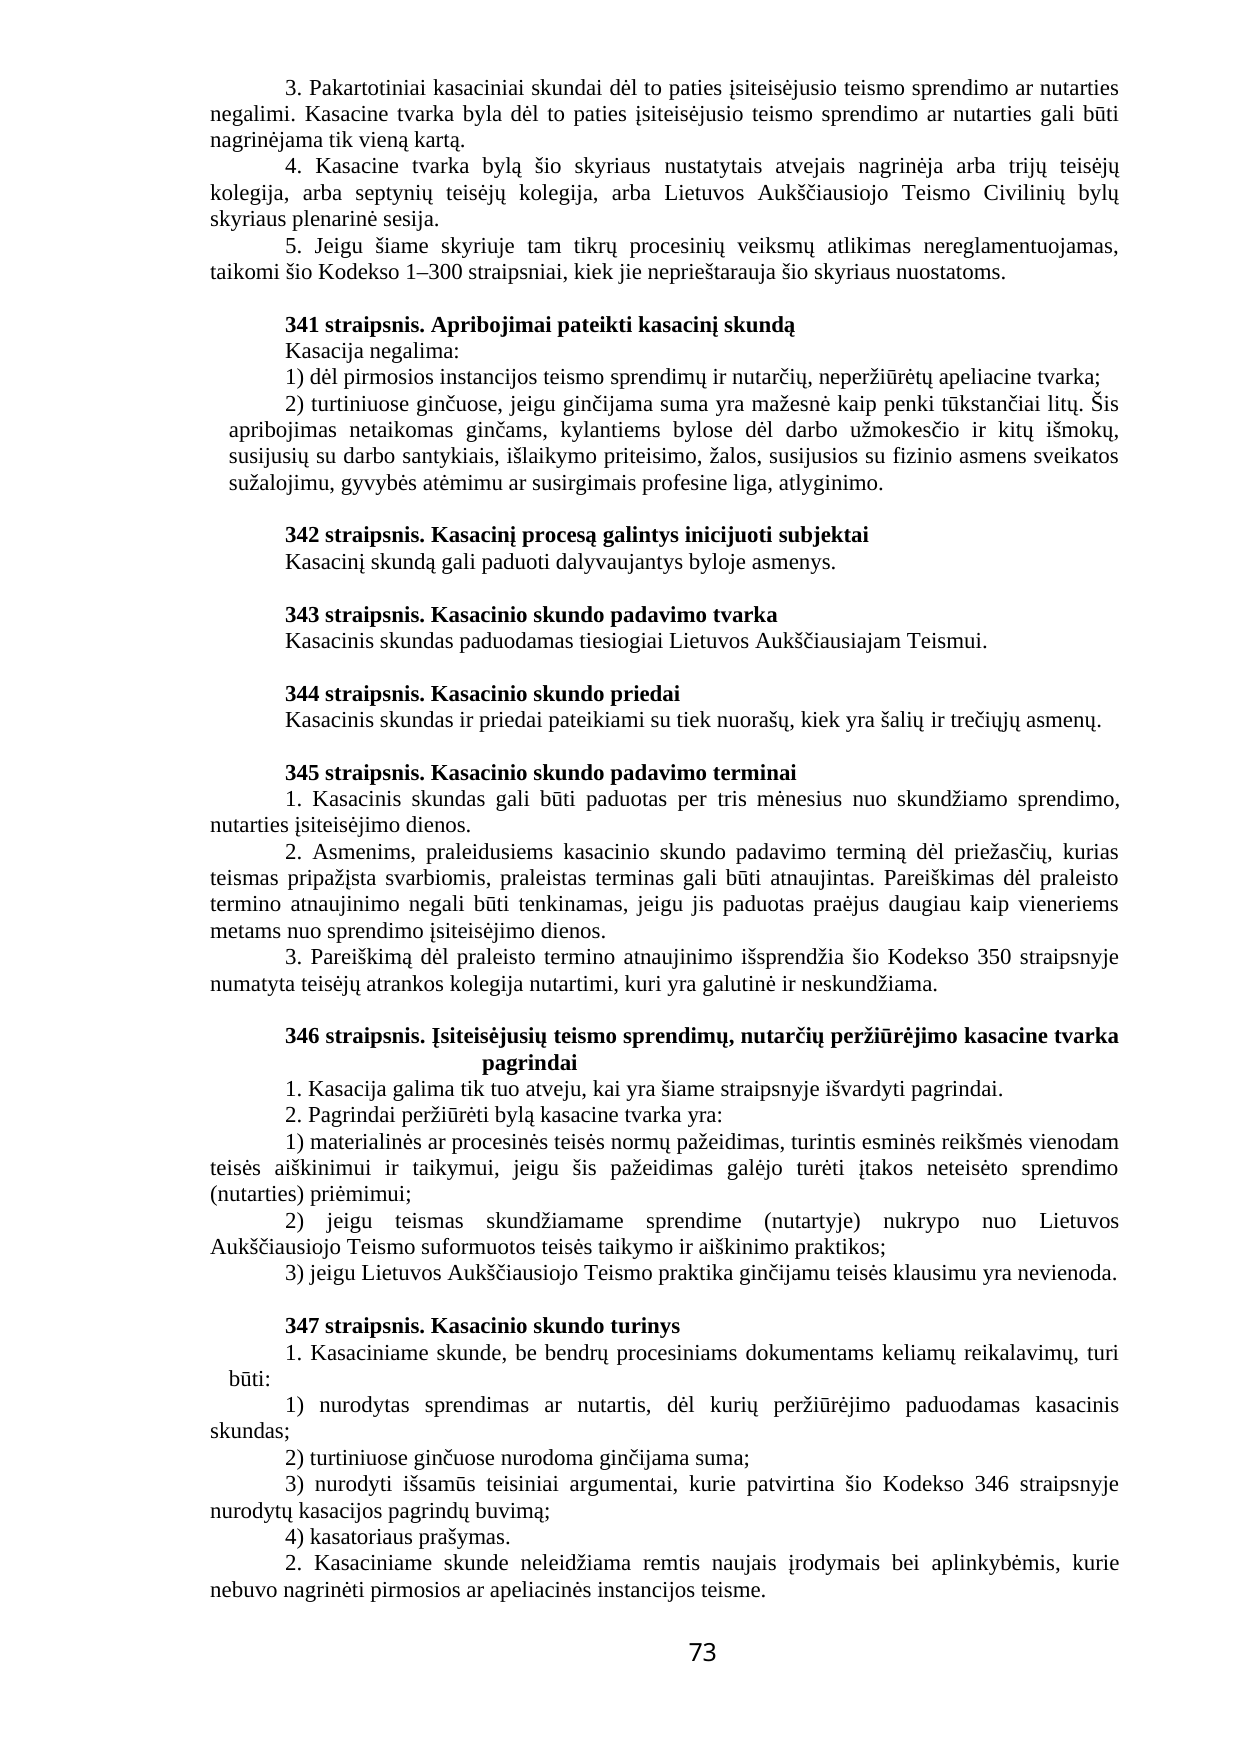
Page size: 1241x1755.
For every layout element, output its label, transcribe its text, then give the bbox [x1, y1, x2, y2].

text 3) jeigu Lietuvos Aukščiausiojo Teismo praktika ginčijamu teisės klausimu yra nevienoda. [210, 1259, 1120, 1286]
text 342 straipsnis. Kasacinį procesą galintys inicijuoti subjektai [210, 522, 1120, 548]
text 343 straipsnis. Kasacinio skundo padavimo tvarka [210, 601, 1120, 627]
subtitle Kasacinis skundas paduodamas tiesiogiai Lietuvos Aukščiausiajam Teismui. [210, 627, 1120, 653]
text 1. Kasacija galima tik tuo atveju, kai yra šiame straipsnyje išvardyti pagrindai. [210, 1075, 1120, 1101]
text 1) nurodytas sprendimas ar nutartis, dėl kurių peržiūrėjimo paduodamas kasacinis skundas; [210, 1391, 1120, 1444]
text 345 straipsnis. Kasacinio skundo padavimo terminai [210, 759, 1120, 785]
text 346 straipsnis. Įsiteisėjusių teismo sprendimų, nutarčių peržiūrėjimo kasacine tvarka pagrindai [285, 1022, 1120, 1075]
text 2. Kasaciniame skunde neleidžiama remtis naujais įrodymais bei aplinkybėmis, kurie nebuvo nagrinėti pirmosios ar apeliacinės instancijos teisme. [210, 1549, 1120, 1602]
text Kasacija negalima: [210, 337, 1120, 363]
text 1) materialinės ar procesinės teisės normų pažeidimas, turintis esminės reikšmės vienodam teisės aiškinimui ir taikymui, jeigu šis pažeidimas galėjo turėti įtakos neteisėto sprendimo (nutarties) priėmimui; [210, 1128, 1120, 1207]
text 2. Pagrindai peržiūrėti bylą kasacine tvarka yra: [210, 1101, 1120, 1128]
text Kasacinis skundas ir priedai pateikiami su tiek nuorašų, kiek yra šalių ir trečiųjų asmenų. [210, 706, 1120, 732]
text 2) turtiniuose ginčuose nurodoma ginčijama suma; [210, 1444, 1120, 1470]
text 2. Asmenims, praleidusiems kasacinio skundo padavimo terminą dėl priežasčių, kurias teismas pripažįsta svarbiomis, praleistas terminas gali būti atnaujintas. Pareiškimas dėl praleisto termino atnaujinimo negali būti tenkinamas, jeigu jis paduotas praėjus daugiau kaip vieneriems metams nuo sprendimo įsiteisėjimo dienos. [210, 838, 1120, 943]
text 347 straipsnis. Kasacinio skundo turinys [210, 1312, 1120, 1338]
text 3) nurodyti išsamūs teisiniai argumentai, kurie patvirtina šio Kodekso 346 straipsnyje nurodytų kasacijos pagrindų buvimą; [210, 1470, 1120, 1523]
text 4. Kasacine tvarka bylą šio skyriaus nustatytais atvejais nagrinėja arba trijų teisėjų kolegija, arba septynių teisėjų kolegija, arba Lietuvos Aukščiausiojo Teismo Civilinių bylų skyriaus plenarinė sesija. [210, 153, 1120, 232]
text 1. Kasacinis skundas gali būti paduotas per tris mėnesius nuo skundžiamo sprendimo, nutarties įsiteisėjimo dienos. [210, 785, 1120, 838]
text 5. Jeigu šiame skyriuje tam tikrų procesinių veiksmų atlikimas nereglamentuojamas, taikomi šio Kodekso 1–300 straipsniai, kiek jie neprieštarauja šio skyriaus nuostatoms. [210, 232, 1120, 284]
text 344 straipsnis. Kasacinio skundo priedai [210, 680, 1120, 706]
text 2) turtiniuose ginčuose, jeigu ginčijama suma yra mažesnė kaip penki tūkstančiai litų. Šis apribojimas netaikomas ginčams, kylantiems bylose dėl darbo užmokesčio ir kitų išmokų, susijusių su darbo santykiais, išlaikymo priteisimo, žalos, susijusios su fizinio asmens sveikatos sužalojimu, gyvybės atėmimu ar susirgimais profesine liga, atlyginimo. [229, 390, 1120, 495]
text 3. Pareiškimą dėl praleisto termino atnaujinimo išsprendžia šio Kodekso 350 straipsnyje numatyta teisėjų atrankos kolegija nutartimi, kuri yra galutinė ir neskundžiama. [210, 943, 1120, 996]
text 1. Kasaciniame skunde, be bendrų procesiniams dokumentams keliamų reikalavimų, turi būti: [229, 1338, 1120, 1391]
text 4) kasatoriaus prašymas. [210, 1523, 1120, 1549]
text 3. Pakartotiniai kasaciniai skundai dėl to paties įsiteisėjusio teismo sprendimo ar nutarties negalimi. Kasacine tvarka byla dėl to paties įsiteisėjusio teismo sprendimo ar nutarties gali būti nagrinėjama tik vieną kartą. [210, 73, 1120, 153]
text 341 straipsnis. Apribojimai pateikti kasacinį skundą [210, 311, 1120, 337]
text Kasacinį skundą gali paduoti dalyvaujantys byloje asmenys. [210, 548, 1120, 574]
text 1) dėl pirmosios instancijos teismo sprendimų ir nutarčių, neperžiūrėtų apeliacine tvarka; [229, 363, 1120, 390]
text 2) jeigu teismas skundžiamame sprendime (nutartyje) nukrypo nuo Lietuvos Aukščiausiojo Teismo suformuotos teisės taikymo ir aiškinimo praktikos; [210, 1207, 1120, 1259]
